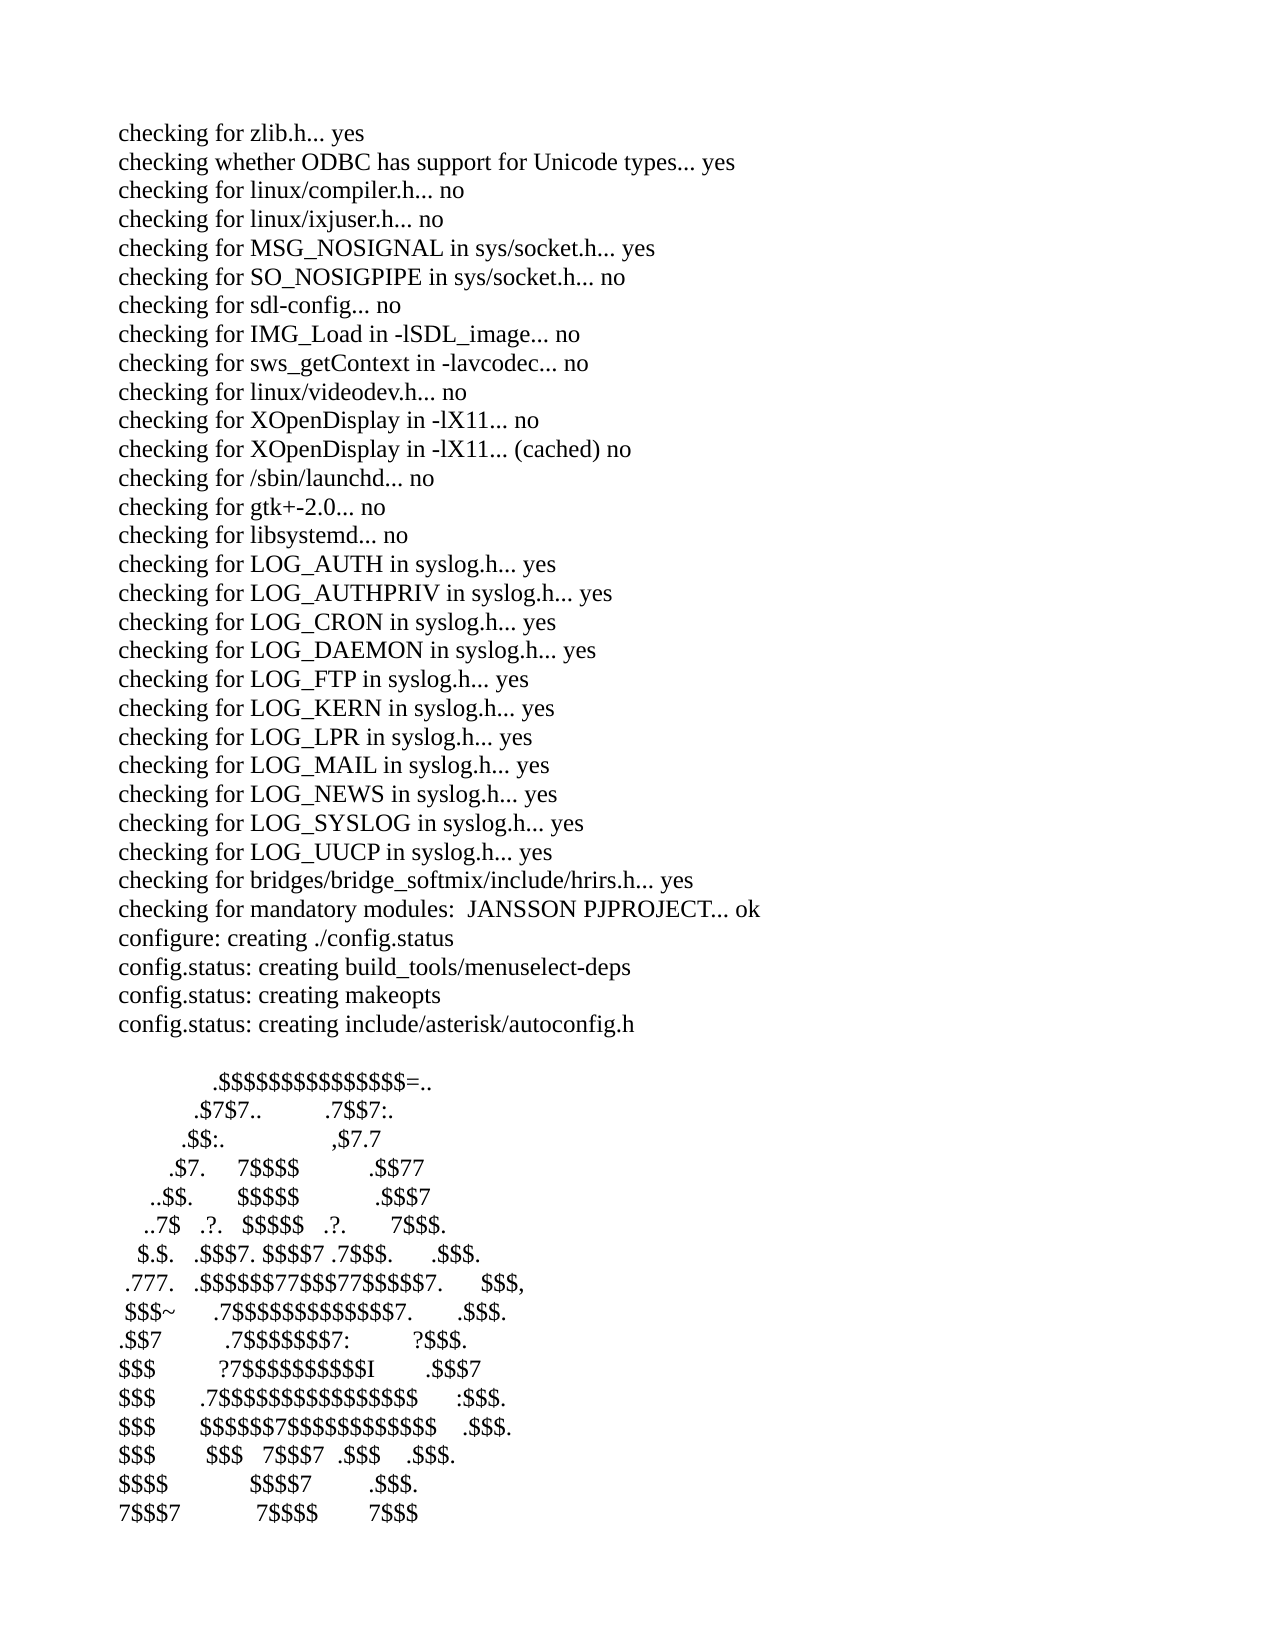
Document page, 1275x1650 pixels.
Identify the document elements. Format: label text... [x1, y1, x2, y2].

text $.$. .$$$7. $$$$7 .7$$$. .$$$. [118, 1239, 1157, 1268]
text checking for SO_NOSIGPIPE in sys/socket.h... no [118, 262, 1157, 291]
text .$$$$$$$$$$$$$$$=.. [118, 1067, 1157, 1096]
text checking for LOG_CRON in syslog.h... yes [118, 607, 1157, 636]
text $$$ ?7$$$$$$$$$$I .$$$7 [118, 1354, 1157, 1383]
text checking for /sbin/launchd... no [118, 463, 1157, 492]
text checking for sdl-config... no [118, 291, 1157, 319]
text checking for sws_getContext in -lavcodec... no [118, 348, 1157, 377]
text $$$ $$$$$$7$$$$$$$$$$$$ .$$$. [118, 1412, 1157, 1441]
text checking for linux/ixjuser.h... no [118, 204, 1157, 233]
text $$$ $$$ 7$$$7 .$$$ .$$$. [118, 1441, 1157, 1469]
text checking for LOG_KERN in syslog.h... yes [118, 693, 1157, 722]
text configure: creating ./config.status [118, 923, 1157, 952]
text checking whether ODBC has support for Unicode types... yes [118, 147, 1157, 176]
text checking for LOG_LPR in syslog.h... yes [118, 722, 1157, 751]
text checking for mandatory modules: JANSSON PJPROJECT... ok [118, 894, 1157, 923]
text config.status: creating makeopts [118, 981, 1157, 1009]
text checking for libsystemd... no [118, 521, 1157, 549]
text checking for linux/videodev.h... no [118, 377, 1157, 406]
text ..7$ .?. $$$$$ .?. 7$$$. [118, 1211, 1157, 1239]
text .$7$7.. .7$$7:. [118, 1096, 1157, 1124]
text checking for linux/compiler.h... no [118, 176, 1157, 204]
text checking for XOpenDisplay in -lX11... no [118, 406, 1157, 434]
text checking for LOG_SYSLOG in syslog.h... yes [118, 808, 1157, 837]
text $$$$ $$$$7 .$$$. [118, 1469, 1157, 1498]
text checking for LOG_MAIL in syslog.h... yes [118, 751, 1157, 779]
text .777. .$$$$$$77$$$77$$$$$7. $$$, [118, 1268, 1157, 1297]
text 7$$$7 7$$$$ 7$$$ [118, 1498, 1157, 1527]
text checking for IMG_Load in -lSDL_image... no [118, 319, 1157, 348]
text checking for LOG_DAEMON in syslog.h... yes [118, 636, 1157, 664]
text checking for MSG_NOSIGNAL in sys/socket.h... yes [118, 233, 1157, 262]
text checking for bridges/bridge_softmix/include/hrirs.h... yes [118, 866, 1157, 894]
text .$$:. ,$7.7 [118, 1124, 1157, 1153]
text checking for LOG_AUTH in syslog.h... yes [118, 549, 1157, 578]
text checking for XOpenDisplay in -lX11... (cached) no [118, 434, 1157, 463]
text checking for LOG_AUTHPRIV in syslog.h... yes [118, 578, 1157, 607]
text .$$7 .7$$$$$$$7: ?$$$. [118, 1326, 1157, 1354]
text checking for LOG_UUCP in syslog.h... yes [118, 837, 1157, 866]
text config.status: creating build_tools/menuselect-deps [118, 952, 1157, 981]
text checking for LOG_NEWS in syslog.h... yes [118, 779, 1157, 808]
text $$$~ .7$$$$$$$$$$$$$7. .$$$. [118, 1297, 1157, 1326]
text config.status: creating include/asterisk/autoconfig.h [118, 1009, 1157, 1038]
text checking for gtk+-2.0... no [118, 492, 1157, 521]
text .$7. 7$$$$ .$$77 [118, 1153, 1157, 1182]
text checking for zlib.h... yes [118, 118, 1157, 147]
text $$$ .7$$$$$$$$$$$$$$$$ :$$$. [118, 1383, 1157, 1412]
text checking for LOG_FTP in syslog.h... yes [118, 664, 1157, 693]
text ..$$. $$$$$ .$$$7 [118, 1182, 1157, 1211]
